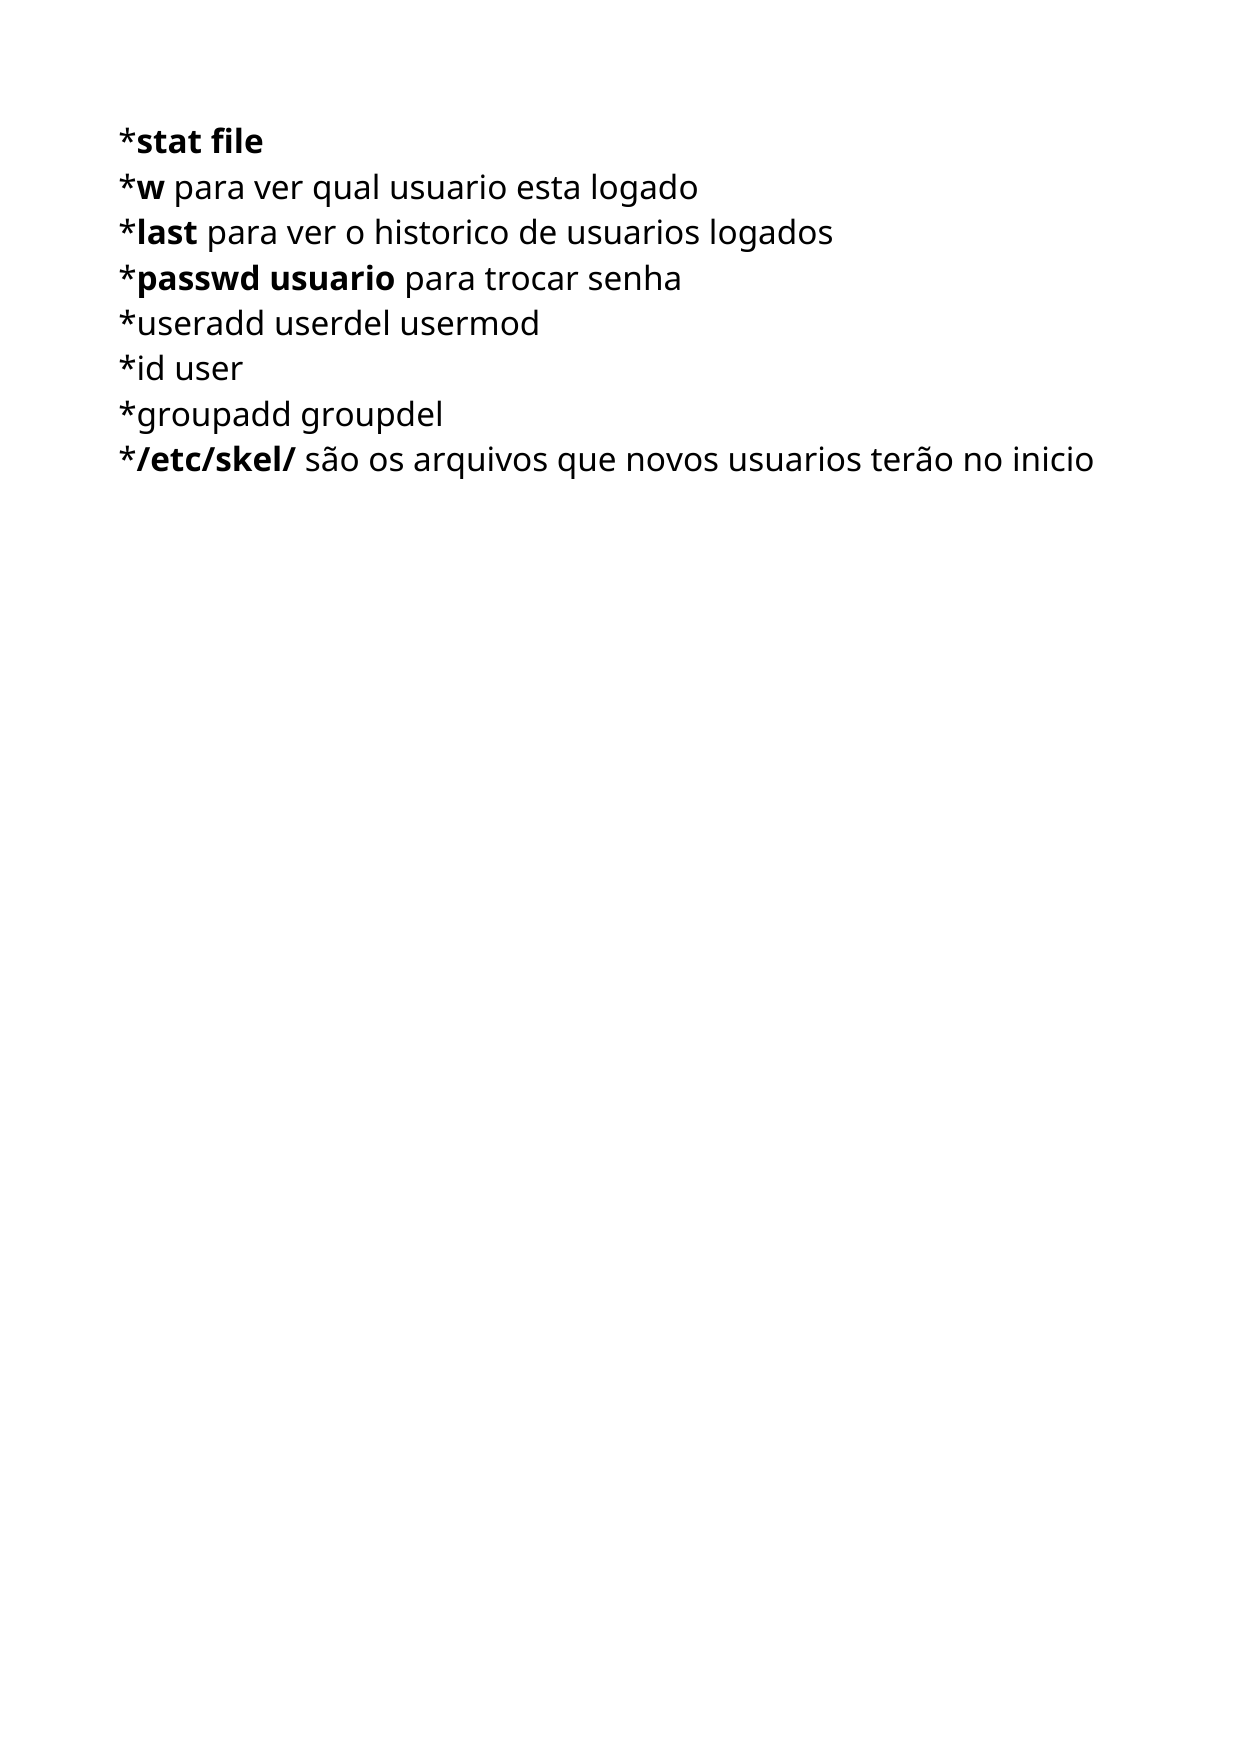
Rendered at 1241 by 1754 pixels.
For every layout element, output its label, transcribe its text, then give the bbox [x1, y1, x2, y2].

text *last para ver o historico de usuarios logados [118, 209, 1122, 254]
text *useradd userdel usermod [118, 300, 1122, 345]
text */etc/skel/ são os arquivos que novos usuarios terão no inicio [118, 436, 1122, 481]
text *groupadd groupdel [118, 391, 1122, 436]
text *id user [118, 345, 1122, 391]
text *w para ver qual usuario esta logado [118, 163, 1122, 209]
text *stat file [118, 118, 1122, 163]
text *passwd usuario para trocar senha [118, 254, 1122, 300]
